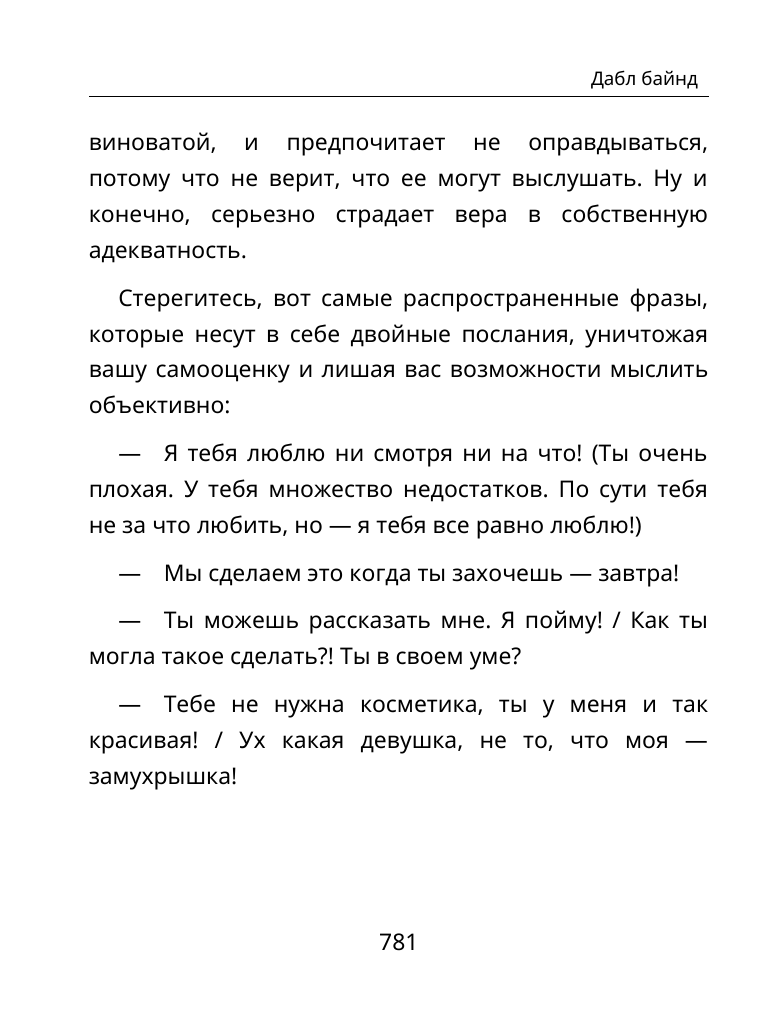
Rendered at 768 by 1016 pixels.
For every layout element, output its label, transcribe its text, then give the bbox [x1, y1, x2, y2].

list Я тебя люблю ни смотря ни на что! (Ты очень плохая. У тебя множество недостатков. По сути тебя не за что любить, но — я тебя все равно люблю!) [88, 437, 709, 540]
list Тебе не нужна косметика, ты у меня и так красивая! / Ух какая девушка, не то, что моя — замухрышка! [88, 688, 709, 791]
text Стерегитесь, вот самые распространенные фразы, которые несут в себе двойные послания, уничтожая вашу самооценку и лишая вас возможности мыслить объективно: [88, 282, 709, 421]
text виноватой, и предпочитает не оправдываться, потому что не верит, что ее могут выслушать. Ну и конечно, серьезно страдает вера в собственную адекватность. [88, 126, 709, 265]
list Ты можешь рассказать мне. Я пойму! / Как ты могла такое сделать?! Ты в своем уме? [88, 604, 709, 672]
list Мы сделаем это когда ты захочешь — завтра! [88, 557, 709, 588]
